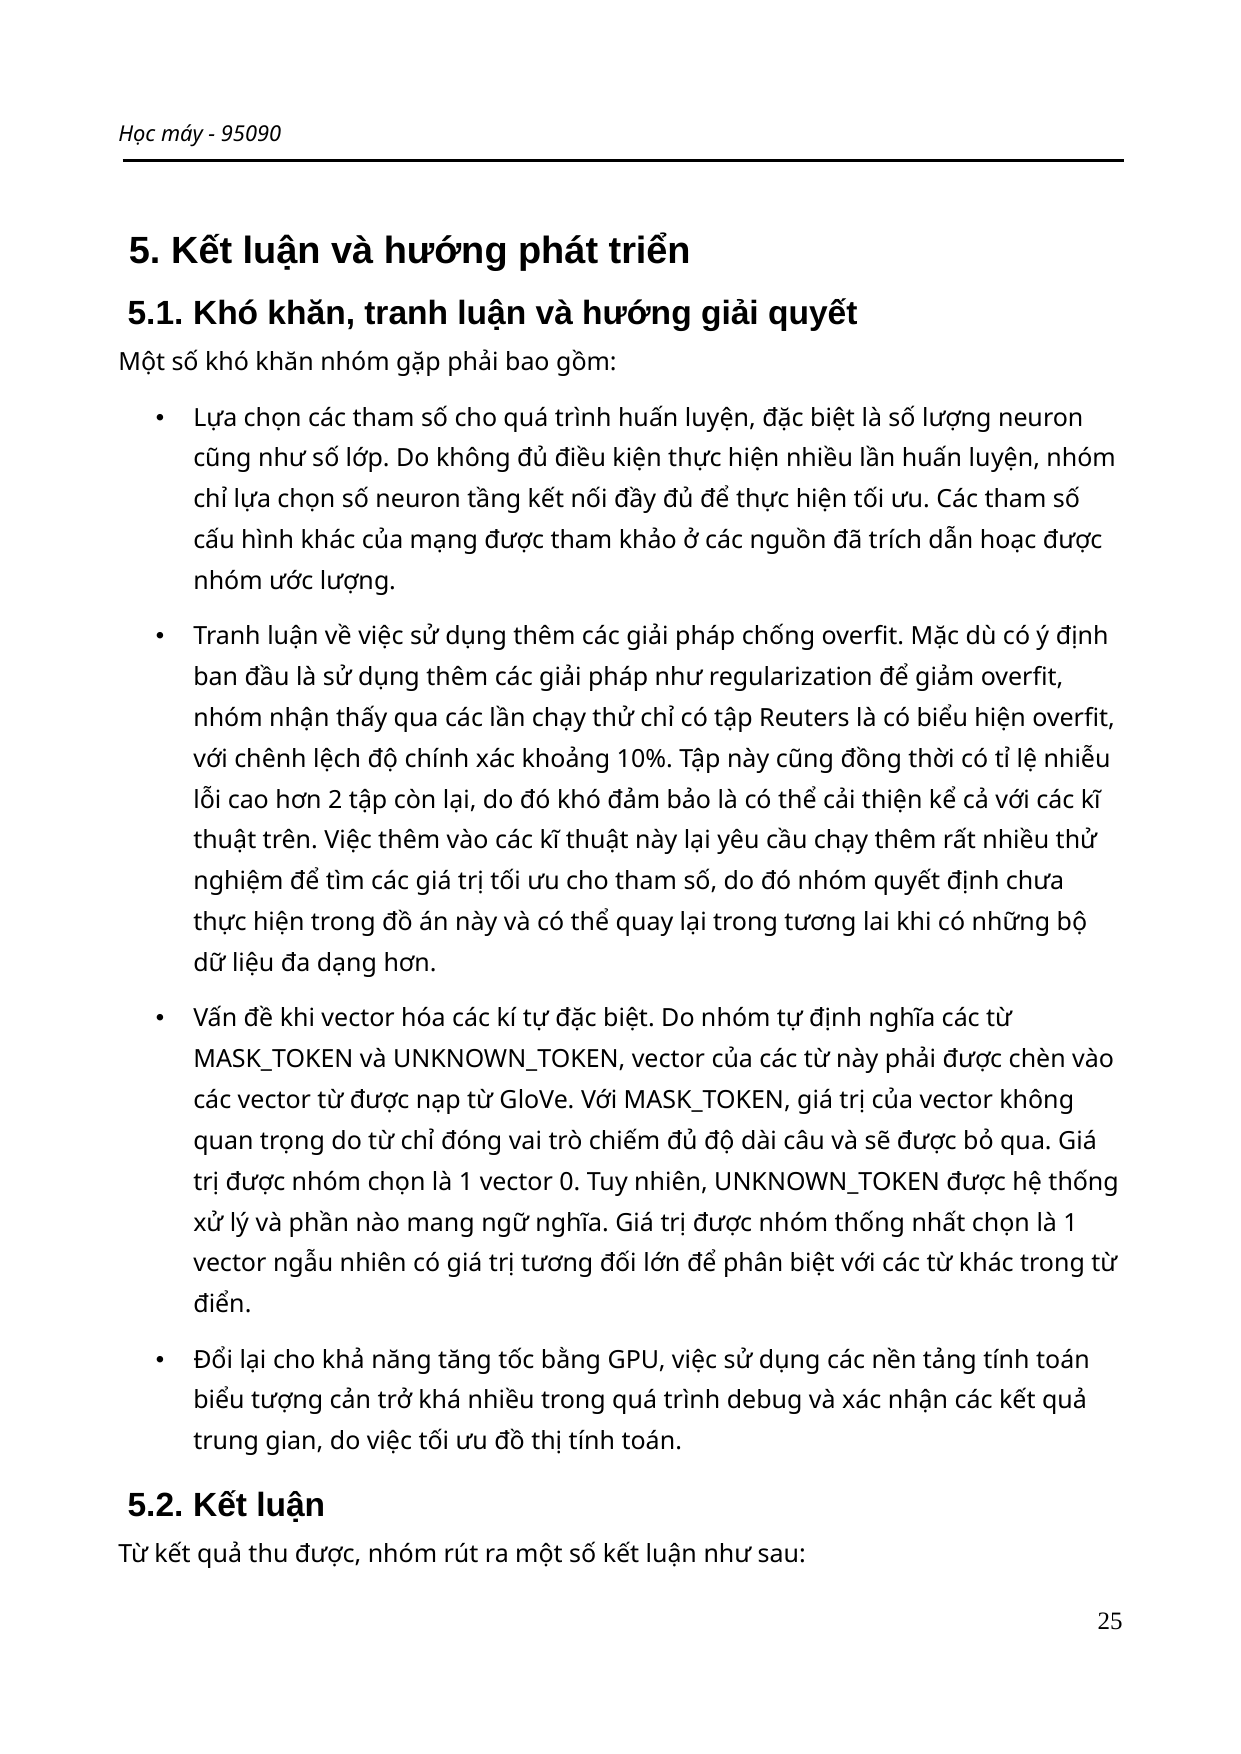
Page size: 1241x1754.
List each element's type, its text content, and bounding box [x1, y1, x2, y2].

text Một số khó khăn nhóm gặp phải bao gồm: [118, 344, 1122, 378]
text Từ kết quả thu được, nhóm rút ra một số kết luận như sau: [118, 1536, 1122, 1570]
list Đổi lại cho khả năng tăng tốc bằng GPU, việc sử dụng các nền tảng tính toán biểu tượng cản trở khá nhiều trong quá trình debug và xác nhận các kết quả trung gian, do việc tối ưu đồ thị tính toán. [156, 1341, 1122, 1457]
subtitle Kết luận [118, 1484, 1122, 1523]
list Vấn đề khi vector hóa các kí tự đặc biệt. Do nhóm tự định nghĩa các từ MASK_TOKEN và UNKNOWN_TOKEN, vector của các từ này phải được chèn vào các vector từ được nạp từ GloVe. Với MASK_TOKEN, giá trị của vector không quan trọng do từ chỉ đóng vai trò chiếm đủ độ dài câu và sẽ được bỏ qua. Giá trị được nhóm chọn là 1 vector 0. Tuy nhiên, UNKNOWN_TOKEN được hệ thống xử lý và phần nào mang ngữ nghĩa. Giá trị được nhóm thống nhất chọn là 1 vector ngẫu nhiên có giá trị tương đối lớn để phân biệt với các từ khác trong từ điển. [156, 1000, 1122, 1320]
subtitle Khó khăn, tranh luận và hướng giải quyết [118, 293, 1122, 331]
list Lựa chọn các tham số cho quá trình huấn luyện, đặc biệt là số lượng neuron cũng như số lớp. Do không đủ điều kiện thực hiện nhiều lần huấn luyện, nhóm chỉ lựa chọn số neuron tầng kết nối đầy đủ để thực hiện tối ưu. Các tham số cấu hình khác của mạng được tham khảo ở các nguồn đã trích dẫn hoạc được nhóm ước lượng. [156, 399, 1122, 597]
subtitle Kết luận và hướng phát triển [118, 228, 1122, 272]
list Tranh luận về việc sử dụng thêm các giải pháp chống overfit. Mặc dù có ý định ban đầu là sử dụng thêm các giải pháp như regularization để giảm overfit, nhóm nhận thấy qua các lần chạy thử chỉ có tập Reuters là có biểu hiện overfit, với chênh lệch độ chính xác khoảng 10%. Tập này cũng đồng thời có tỉ lệ nhiễu lỗi cao hơn 2 tập còn lại, do đó khó đảm bảo là có thể cải thiện kể cả với các kĩ thuật trên. Việc thêm vào các kĩ thuật này lại yêu cầu chạy thêm rất nhiều thử nghiệm để tìm các giá trị tối ưu cho tham số, do đó nhóm quyết định chưa thực hiện trong đồ án này và có thể quay lại trong tương lai khi có những bộ dữ liệu đa dạng hơn. [156, 618, 1122, 979]
